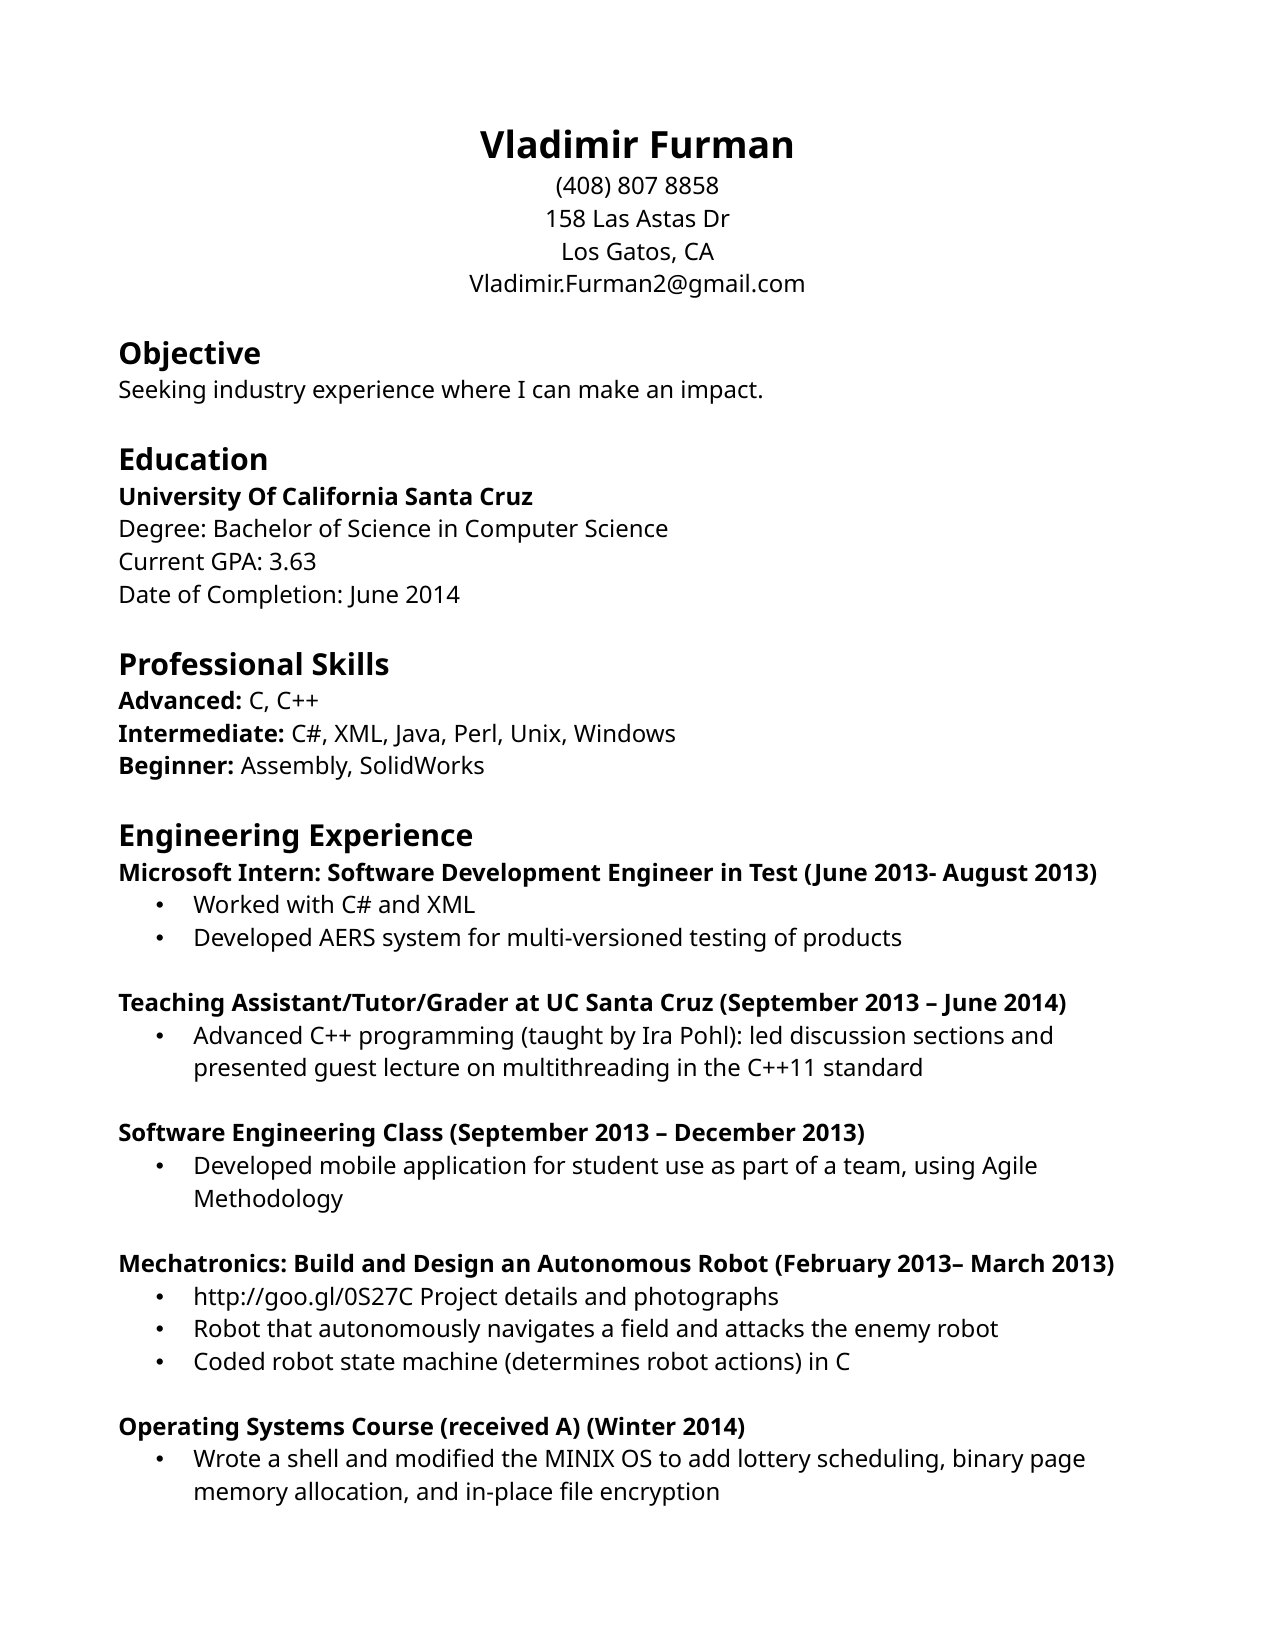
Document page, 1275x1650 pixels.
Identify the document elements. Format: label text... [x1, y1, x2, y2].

list Developed AERS system for multi-versioned testing of products [156, 921, 1157, 953]
text Date of Completion: June 2014 [118, 577, 1157, 610]
text Operating Systems Course (received A) (Winter 2014) [118, 1410, 1157, 1442]
text Intermediate: C#, XML, Java, Perl, Unix, Windows [118, 716, 1157, 749]
list Wrote a shell and modified the MINIX OS to add lottery scheduling, binary page memory allocation, and in-place file encryption [156, 1442, 1157, 1507]
text 158 Las Astas Dr [118, 202, 1157, 234]
text Engineering Experience [118, 814, 1157, 855]
list Developed mobile application for student use as part of a team, using Agile Methodology [156, 1149, 1157, 1214]
text Current GPA: 3.63 [118, 545, 1157, 577]
text Beginner: Assembly, SolidWorks [118, 749, 1157, 782]
text Objective [118, 332, 1157, 373]
text Seeking industry experience where I can make an impact. [118, 373, 1157, 406]
text Software Engineering Class (September 2013 – December 2013) [118, 1116, 1157, 1149]
text University Of California Santa Cruz [118, 480, 1157, 512]
list Advanced C++ programming (taught by Ira Pohl): led discussion sections and presented guest lecture on multithreading in the C++11 standard [156, 1018, 1157, 1084]
text Vladimir Furman [118, 118, 1157, 169]
text Vladimir.Furman2@gmail.com [118, 267, 1157, 299]
text Mechatronics: Build and Design an Autonomous Robot (February 2013– March 2013) [118, 1247, 1157, 1279]
text Los Gatos, CA [118, 234, 1157, 267]
text Degree: Bachelor of Science in Computer Science [118, 512, 1157, 545]
text Teaching Assistant/Tutor/Grader at UC Santa Cruz (September 2013 – June 2014) [118, 986, 1157, 1018]
list http://goo.gl/0S27C Project details and photographs [156, 1279, 1157, 1312]
text Advanced: C, C++ [118, 684, 1157, 716]
text Professional Skills [118, 643, 1157, 684]
list Worked with C# and XML [156, 888, 1157, 921]
list Coded robot state machine (determines robot actions) in C [156, 1344, 1157, 1377]
text Microsoft Intern: Software Development Engineer in Test (June 2013- August 2013) [118, 855, 1157, 888]
text Education [118, 438, 1157, 480]
text (408) 807 8858 [118, 169, 1157, 202]
list Robot that autonomously navigates a field and attacks the enemy robot [156, 1312, 1157, 1344]
